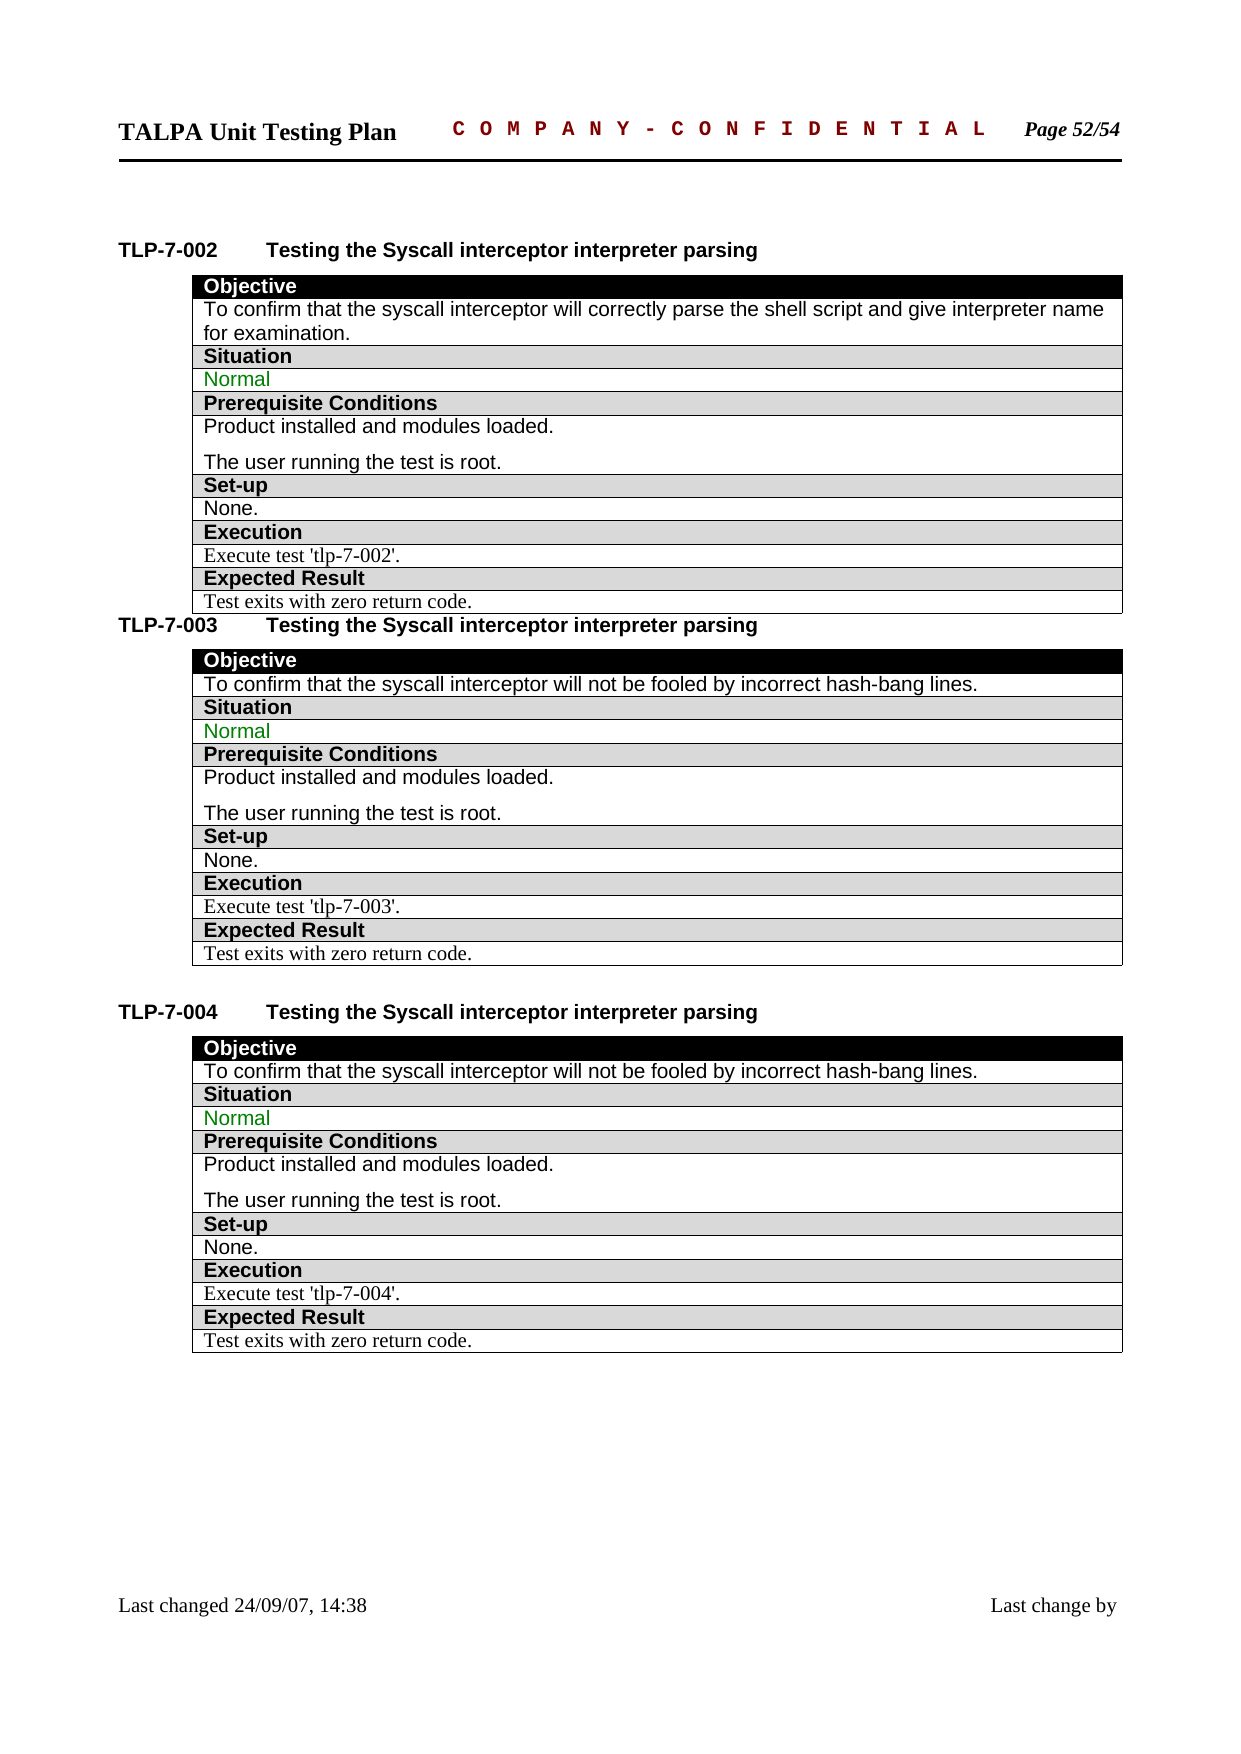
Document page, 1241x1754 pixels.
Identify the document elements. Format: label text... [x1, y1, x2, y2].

table_cell Expected Result [193, 568, 1122, 590]
text TLP-7-002 Testing the Syscall interceptor interpreter parsing [118, 239, 1122, 262]
table_cell Execute test 'tlp-7-003'. [193, 896, 1122, 918]
text TLP-7-003 Testing the Syscall interceptor interpreter parsing [118, 613, 1122, 637]
table_cell Test exits with zero return code. [193, 942, 1122, 965]
table_cell Normal [193, 369, 1122, 391]
table_cell Execute test 'tlp-7-004'. [193, 1283, 1122, 1305]
table_cell Product installed and modules loaded. The user running the test is root. [193, 767, 1122, 825]
table_cell To confirm that the syscall interceptor will not be fooled by incorrect hash-bang lines. [193, 674, 1122, 696]
table_cell None. [193, 849, 1122, 872]
table_cell Situation [193, 697, 1122, 719]
table_cell To confirm that the syscall interceptor will correctly parse the shell script and give interpreter name for examination. [193, 299, 1122, 345]
table_cell Product installed and modules loaded. The user running the test is root. [193, 1154, 1122, 1212]
table_cell Test exits with zero return code. [193, 1330, 1122, 1352]
table_cell Expected Result [193, 919, 1122, 941]
table_cell None. [193, 498, 1122, 520]
table_cell Prerequisite Conditions [193, 1131, 1122, 1153]
table_cell Product installed and modules loaded. The user running the test is root. [193, 416, 1122, 474]
table_cell Set-up [193, 826, 1122, 848]
table_cell Execute test 'tlp-7-002'. [193, 545, 1122, 567]
table_cell None. [193, 1236, 1122, 1259]
table_cell Set-up [193, 475, 1122, 497]
table_header Objective [193, 650, 1122, 673]
table_cell Prerequisite Conditions [193, 744, 1122, 766]
table_cell Situation [193, 1084, 1122, 1106]
table_cell Set-up [193, 1213, 1122, 1235]
table_cell Situation [193, 346, 1122, 368]
text TLP-7-004 Testing the Syscall interceptor interpreter parsing [118, 1000, 1122, 1024]
table_cell Execution [193, 1260, 1122, 1282]
table_cell Test exits with zero return code. [193, 591, 1122, 613]
table_cell Execution [193, 873, 1122, 895]
table_cell Expected Result [193, 1306, 1122, 1329]
table_header Objective [193, 276, 1122, 298]
table_header Objective [193, 1037, 1122, 1060]
table_cell Normal [193, 720, 1122, 743]
table_cell Execution [193, 521, 1122, 544]
table_cell To confirm that the syscall interceptor will not be fooled by incorrect hash-bang lines. [193, 1061, 1122, 1083]
table_cell Prerequisite Conditions [193, 392, 1122, 415]
table_cell Normal [193, 1107, 1122, 1130]
